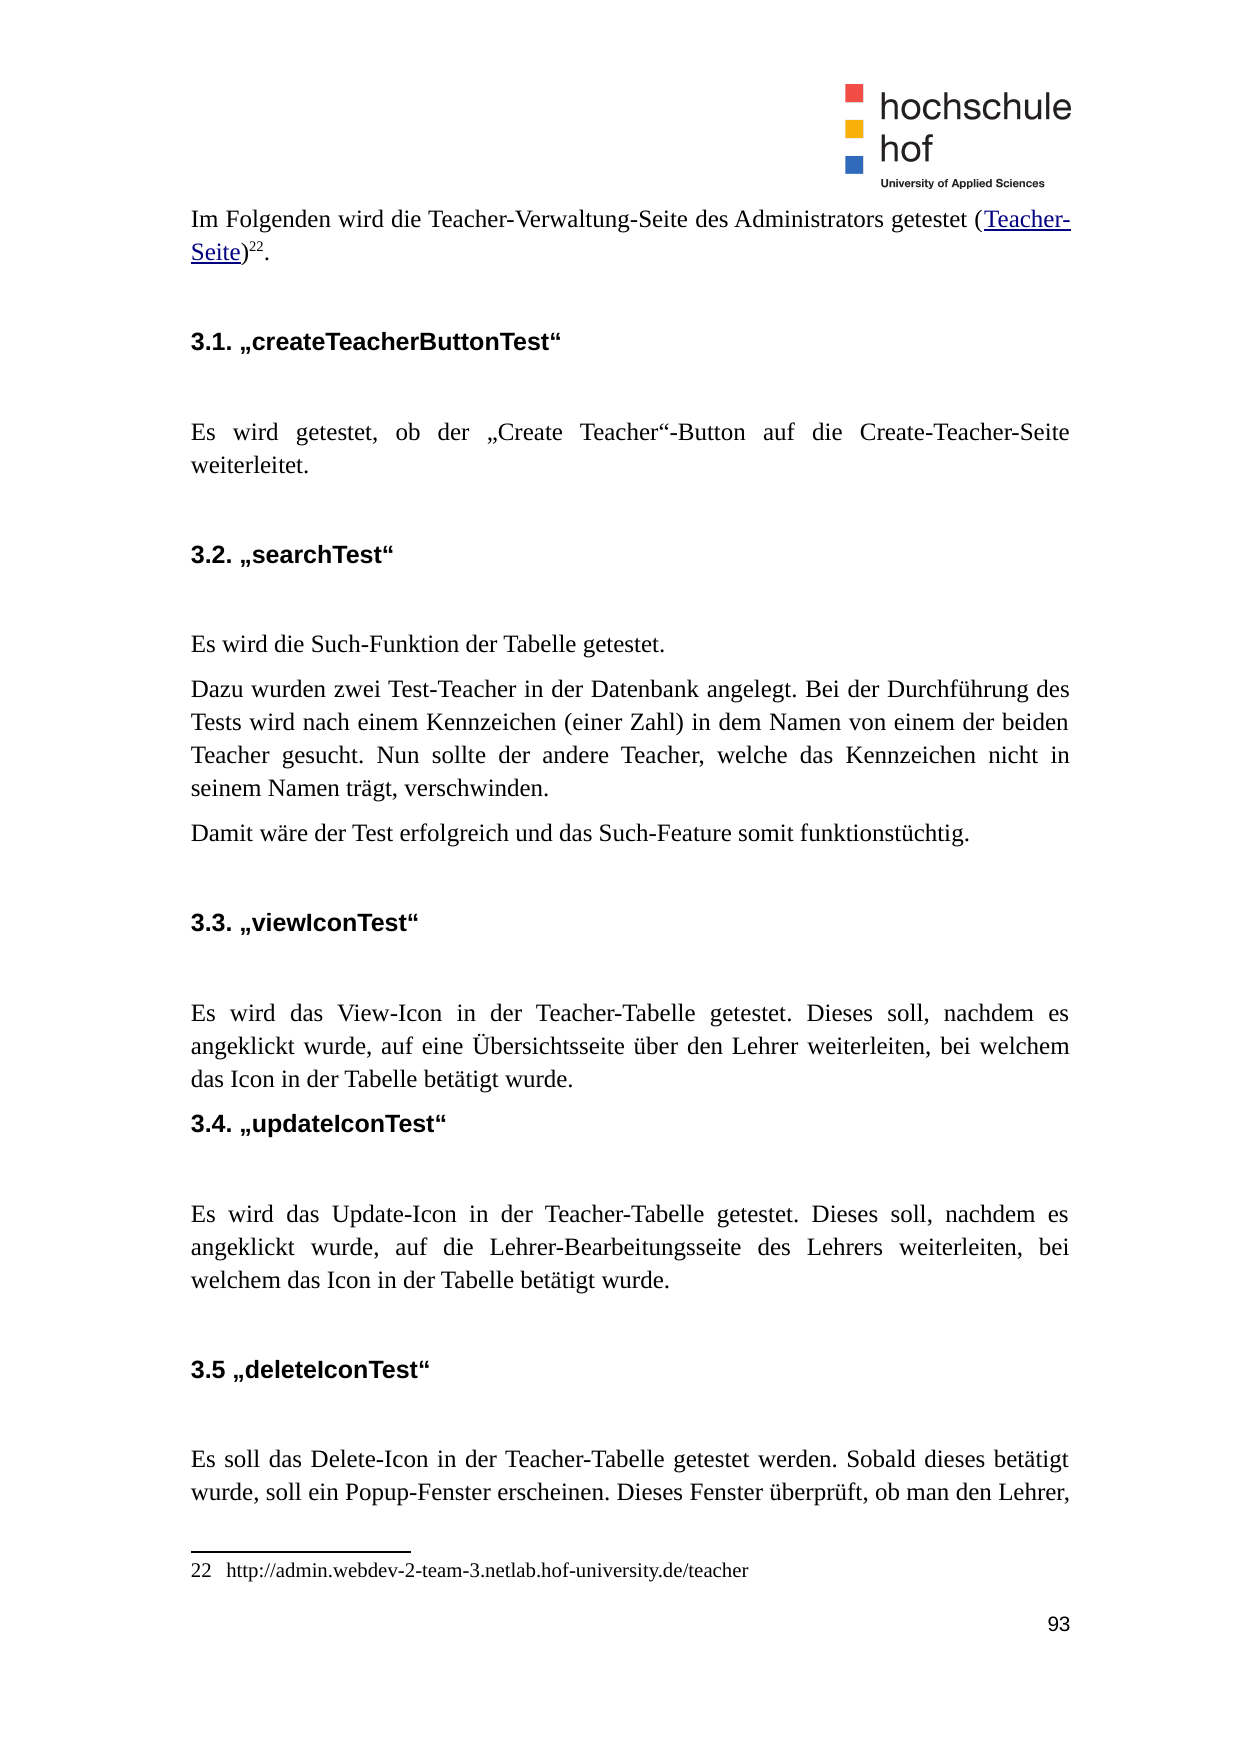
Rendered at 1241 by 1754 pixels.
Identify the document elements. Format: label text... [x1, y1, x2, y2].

text Dazu wurden zwei Test-Teacher in der Datenbank angelegt. Bei der Durchführung des Tests wird nach einem Kennzeichen (einer Zahl) in dem Namen von einem der beiden Teacher gesucht. Nun sollte der andere Teacher, welche das Kennzeichen nicht in seinem Namen trägt, verschwinden. [191, 674, 1070, 802]
text 3.1. „createTeacherButtonTest“ [191, 327, 1070, 356]
text Es wird die Such-Funktion der Tabelle getestet. [191, 629, 1070, 658]
text Im Folgenden wird die Teacher-Verwaltung-Seite des Administrators getestet (Teacher-Seite). [191, 204, 1070, 266]
text Es soll das Delete-Icon in der Teacher-Tabelle getestet werden. Sobald dieses betätigt wurde, soll ein Popup-Fenster erscheinen. Dieses Fenster überprüft, ob man den Lehrer, [191, 1444, 1070, 1506]
text Es wird das View-Icon in der Teacher-Tabelle getestet. Dieses soll, nachdem es angeklickt wurde, auf eine Übersichtsseite über den Lehrer weiterleiten, bei welchem das Icon in der Tabelle betätigt wurde. [191, 998, 1070, 1093]
text 3.4. „updateIconTest“ [191, 1109, 1070, 1138]
picture [845, 84, 1071, 189]
text 3.2. „searchTest“ [191, 540, 1070, 568]
text 3.3. „viewIconTest“ [191, 908, 1070, 937]
text http://admin.webdev-2-team-3.netlab.hof-university.de/teacher [191, 1558, 1070, 1582]
text 3.5 „deleteIconTest“ [191, 1354, 1070, 1383]
text Es wird getestet, ob der „Create Teacher“-Button auf die Create-Teacher-Seite weiterleitet. [191, 417, 1070, 479]
text Es wird das Update-Icon in der Teacher-Tabelle getestet. Dieses soll, nachdem es angeklickt wurde, auf die Lehrer-Bearbeitungsseite des Lehrers weiterleiten, bei welchem das Icon in der Tabelle betätigt wurde. [191, 1199, 1070, 1293]
text Damit wäre der Test erfolgreich und das Such-Feature somit funktionstüchtig. [191, 818, 1070, 847]
